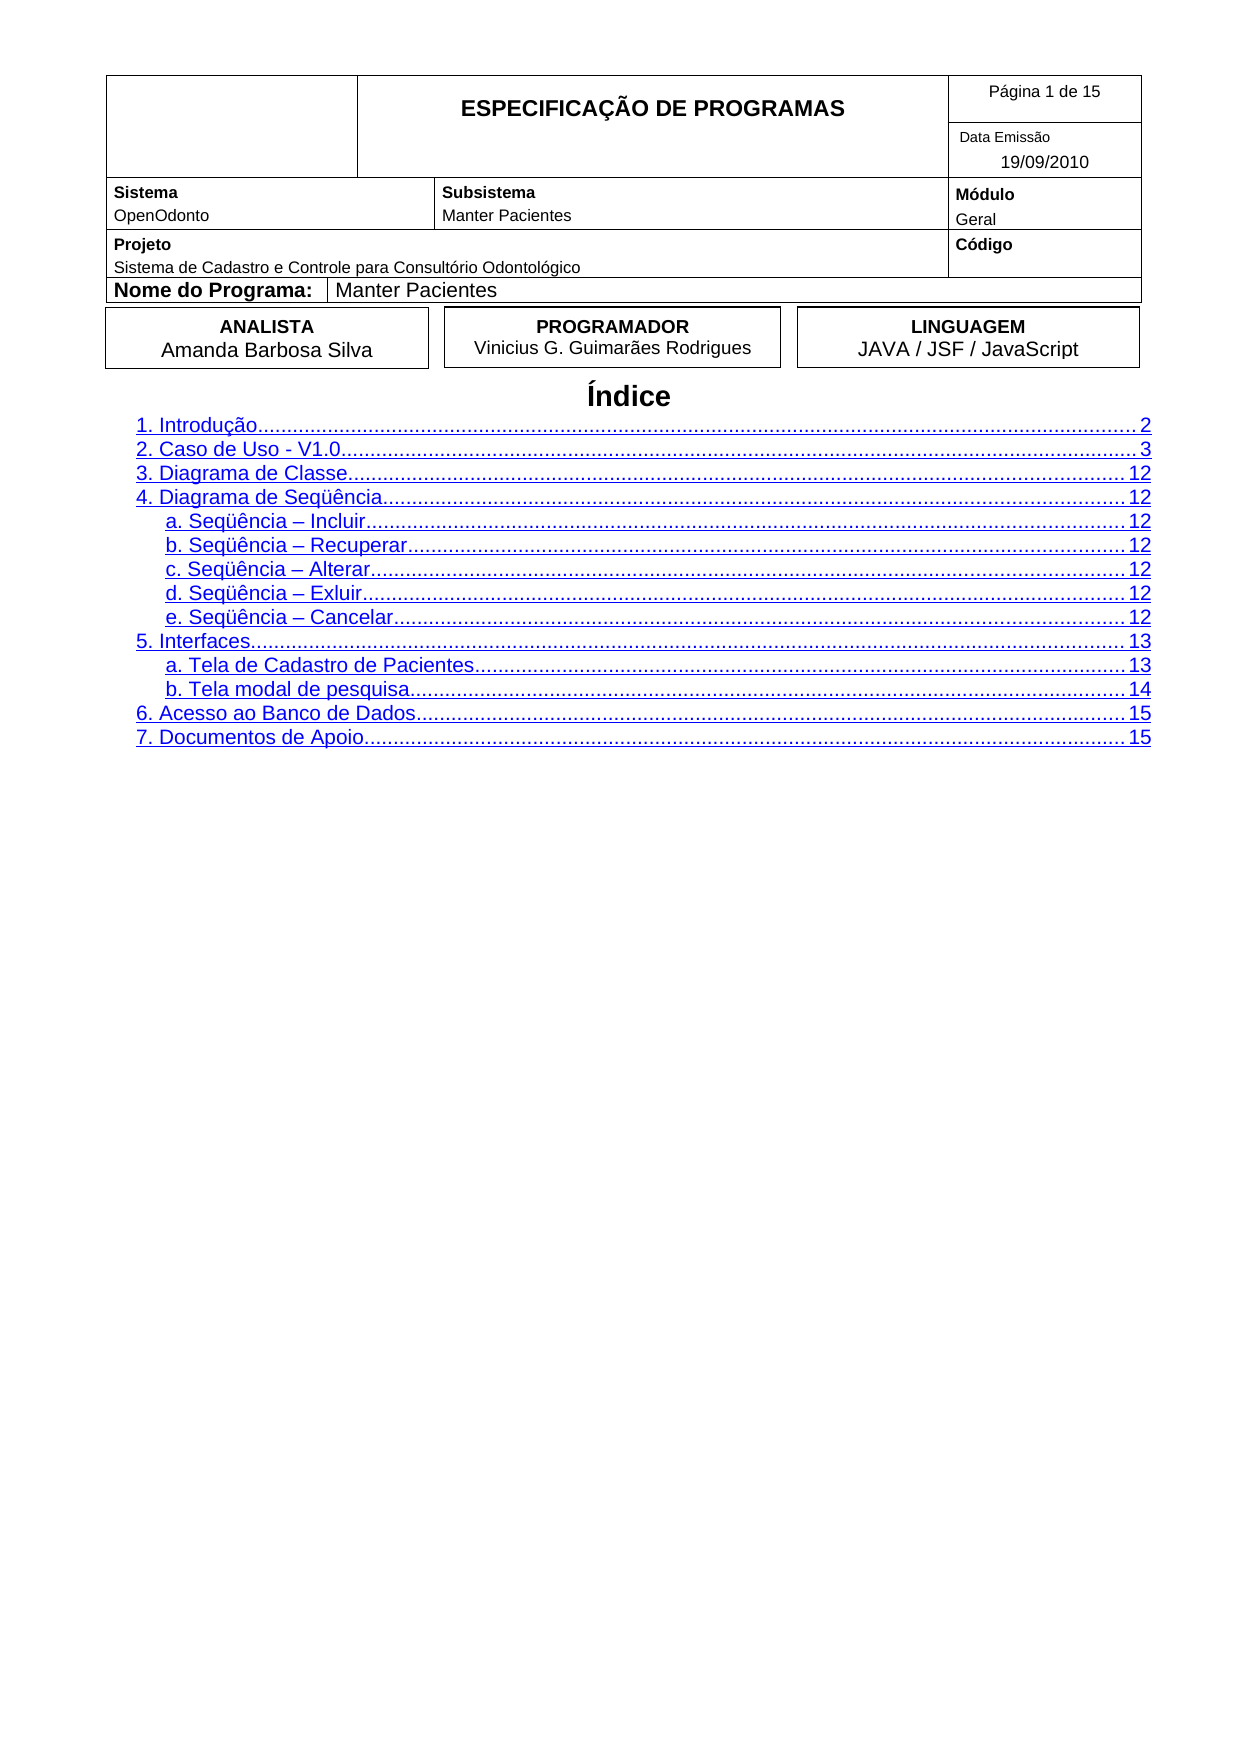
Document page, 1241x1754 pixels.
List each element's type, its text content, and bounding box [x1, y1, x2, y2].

list 5. Interfaces 13 [106, 629, 1151, 653]
list 2. Caso de Uso - V1.0 3 [106, 437, 1151, 461]
list a. Seqüência – Incluir 12 [136, 509, 1151, 533]
subtitle Índice [106, 379, 1151, 413]
list e. Seqüência – Cancelar 12 [136, 605, 1151, 629]
list d. Seqüência – Exluir 12 [136, 581, 1151, 605]
list b. Tela modal de pesquisa 14 [136, 677, 1151, 701]
list b. Seqüência – Recuperar 12 [136, 533, 1151, 557]
list 4. Diagrama de Seqüência 12 [106, 485, 1151, 509]
list 7. Documentos de Apoio 15 [106, 724, 1151, 748]
list 6. Acesso ao Banco de Dados 15 [106, 701, 1151, 724]
list 1. Introdução 2 [106, 413, 1151, 437]
list a. Tela de Cadastro de Pacientes 13 [136, 653, 1151, 677]
list c. Seqüência – Alterar 12 [136, 557, 1151, 581]
list 3. Diagrama de Classe 12 [106, 461, 1151, 485]
